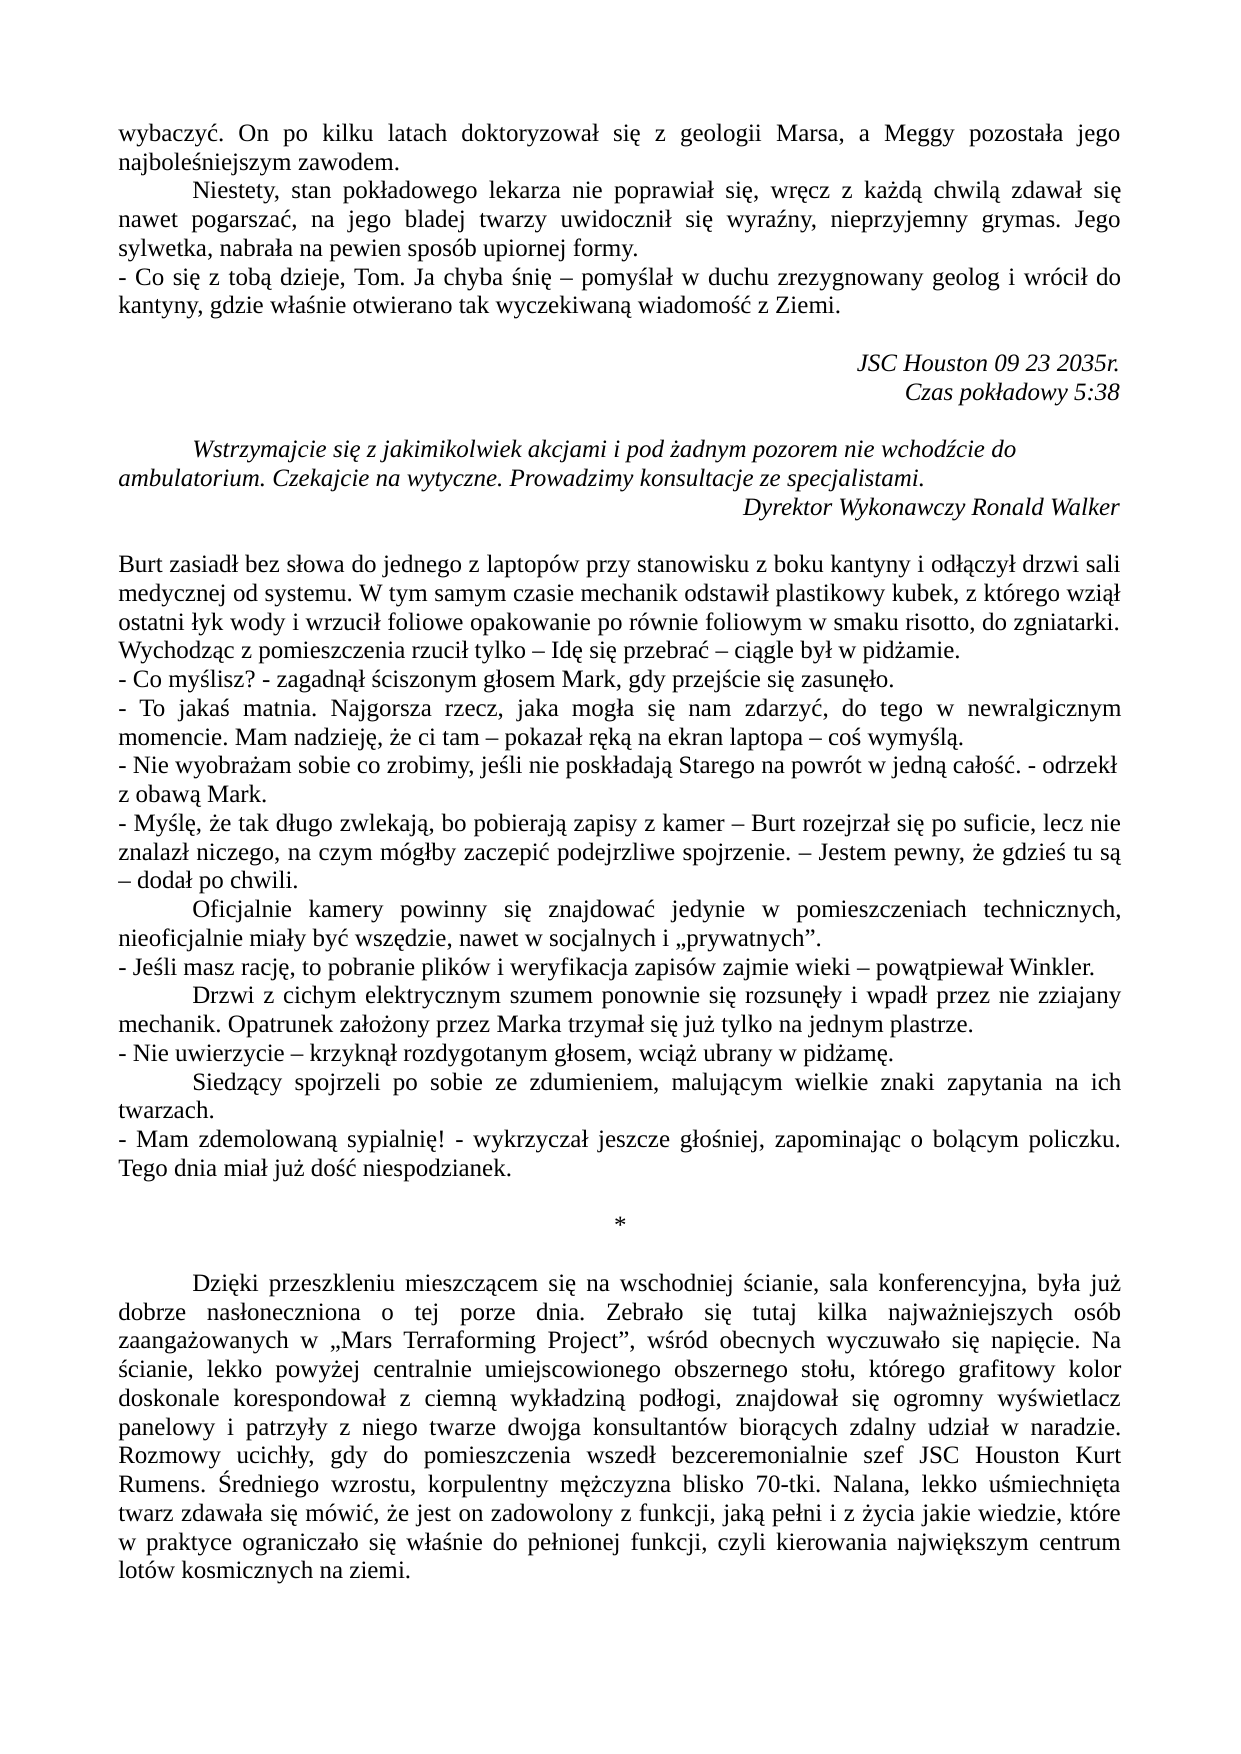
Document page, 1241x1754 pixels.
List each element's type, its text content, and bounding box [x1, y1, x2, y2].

text Burt zasiadł bez słowa do jednego z laptopów przy stanowisku z boku kantyny i odłączył drzwi sali medycznej od systemu. W tym samym czasie mechanik odstawił plastikowy kubek, z którego wziął ostatni łyk wody i wrzucił foliowe opakowanie po równie foliowym w smaku risotto, do zgniatarki. Wychodząc z pomieszczenia rzucił tylko – Idę się przebrać – ciągle był w pidżamie. [118, 549, 1122, 664]
text wybaczyć. On po kilku latach doktoryzował się z geologii Marsa, a Meggy pozostała jego najboleśniejszym zawodem. [118, 118, 1122, 176]
text * [118, 1211, 1122, 1239]
text - Co się z tobą dzieje, Tom. Ja chyba śnię – pomyślał w duchu zrezygnowany geolog i wrócił do kantyny, gdzie właśnie otwierano tak wyczekiwaną wiadomość z Ziemi. [118, 262, 1122, 319]
text Oficjalnie kamery powinny się znajdować jedynie w pomieszczeniach technicznych, nieoficjalnie miały być wszędzie, nawet w socjalnych i „prywatnych”. [118, 894, 1122, 952]
text Niestety, stan pokładowego lekarza nie poprawiał się, wręcz z każdą chwilą zdawał się nawet pogarszać, na jego bladej twarzy uwidocznił się wyraźny, nieprzyjemny grymas. Jego sylwetka, nabrała na pewien sposób upiornej formy. [118, 176, 1122, 262]
text - Nie uwierzycie – krzyknął rozdygotanym głosem, wciąż ubrany w pidżamę. [118, 1038, 1122, 1067]
text Czas pokładowy 5:38 [118, 377, 1122, 406]
text - To jakaś matnia. Najgorsza rzecz, jaka mogła się nam zdarzyć, do tego w newralgicznym momencie. Mam nadzieję, że ci tam – pokazał ręką na ekran laptopa – coś wymyślą. [118, 693, 1122, 751]
text Drzwi z cichym elektrycznym szumem ponownie się rozsunęły i wpadł przez nie zziajany mechanik. Opatrunek założony przez Marka trzymał się już tylko na jednym plastrze. [118, 981, 1122, 1038]
text Dzięki przeszkleniu mieszczącem się na wschodniej ścianie, sala konferencyjna, była już dobrze nasłoneczniona o tej porze dnia. Zebrało się tutaj kilka najważniejszych osób zaangażowanych w „Mars Terraforming Project”, wśród obecnych wyczuwało się napięcie. Na ścianie, lekko powyżej centralnie umiejscowionego obszernego stołu, którego grafitowy kolor doskonale korespondował z ciemną wykładziną podłogi, znajdował się ogromny wyświetlacz panelowy i patrzyły z niego twarze dwojga konsultantów biorących zdalny udział w naradzie. Rozmowy ucichły, gdy do pomieszczenia wszedł bezceremonialnie szef JSC Houston Kurt Rumens. Średniego wzrostu, korpulentny mężczyzna blisko 70-tki. Nalana, lekko uśmiechnięta twarz zdawała się mówić, że jest on zadowolony z funkcji, jaką pełni i z życia jakie wiedzie, które w praktyce ograniczało się właśnie do pełnionej funkcji, czyli kierowania największym centrum lotów kosmicznych na ziemi. [118, 1268, 1122, 1584]
text - Myślę, że tak długo zwlekają, bo pobierają zapisy z kamer – Burt rozejrzał się po suficie, lecz nie znalazł niczego, na czym mógłby zaczepić podejrzliwe spojrzenie. – Jestem pewny, że gdzieś tu są – dodał po chwili. [118, 808, 1122, 894]
text JSC Houston 09 23 2035r. [118, 348, 1122, 377]
text Wstrzymajcie się z jakimikolwiek akcjami i pod żadnym pozorem nie wchodźcie do ambulatorium. Czekajcie na wytyczne. Prowadzimy konsultacje ze specjalistami. [118, 434, 1122, 492]
text z obawą Mark. [118, 779, 1122, 808]
text - Jeśli masz rację, to pobranie plików i weryfikacja zapisów zajmie wieki – powątpiewał Winkler. [118, 952, 1122, 981]
text Siedzący spojrzeli po sobie ze zdumieniem, malującym wielkie znaki zapytania na ich twarzach. [118, 1067, 1122, 1124]
text - Co myślisz? - zagadnął ściszonym głosem Mark, gdy przejście się zasunęło. [118, 664, 1122, 693]
text - Mam zdemolowaną sypialnię! - wykrzyczał jeszcze głośniej, zapominając o bolącym policzku. Tego dnia miał już dość niespodzianek. [118, 1124, 1122, 1182]
text Dyrektor Wykonawczy Ronald Walker [118, 492, 1122, 521]
text - Nie wyobrażam sobie co zrobimy, jeśli nie poskładają Starego na powrót w jedną całość. - odrzekł [118, 751, 1122, 779]
